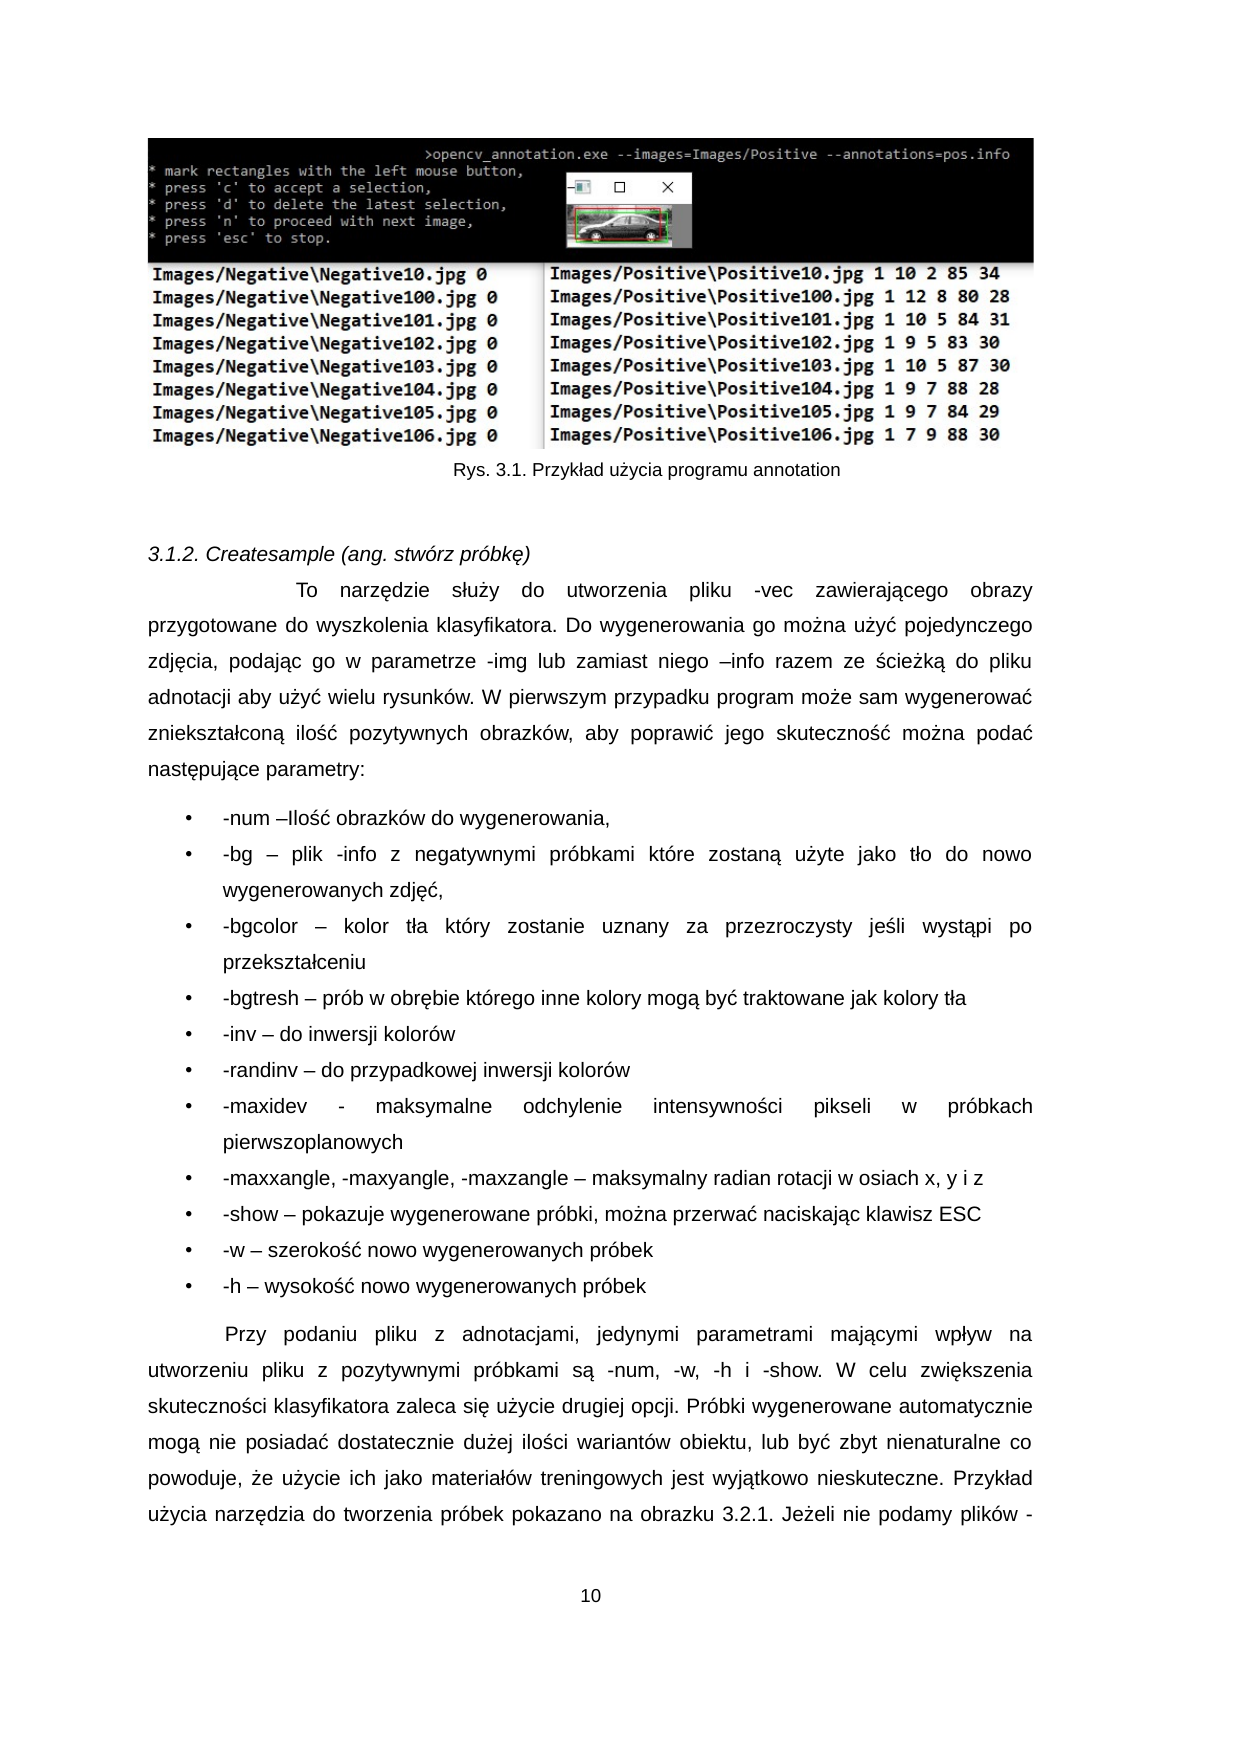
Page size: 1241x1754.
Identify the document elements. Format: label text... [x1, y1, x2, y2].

list -h – wysokość nowo wygenerowanych próbek [185, 1274, 1033, 1298]
text To narzędzie służy do utworzenia pliku -vec zawierającego obrazy przygotowane do wyszkolenia klasyfikatora. Do wygenerowania go można użyć pojedynczego zdjęcia, podając go w parametrze -img lub zamiast niego –info razem ze ścieżką do pliku adnotacji aby użyć wielu rysunków. W pierwszym przypadku program może sam wygenerować zniekształconą ilość pozytywnych obrazków, aby poprawić jego skuteczność można podać następujące parametry: [148, 577, 1033, 781]
list Rys. 3.1. Przykład użycia programu annotation [223, 449, 1033, 481]
list -bgcolor – kolor tła który zostanie uznany za przezroczysty jeśli wystąpi po przekształceniu [185, 913, 1033, 973]
list -num –Ilość obrazków do wygenerowania, [185, 806, 1033, 829]
text 3.1.2. Createsample (ang. stwórz próbkę) [148, 541, 1033, 565]
list -bgtresh – prób w obrębie którego inne kolory mogą być traktowane jak kolory tła [185, 986, 1033, 1009]
list -inv – do inwersji kolorów [185, 1022, 1033, 1046]
list -w – szerokość nowo wygenerowanych próbek [185, 1238, 1033, 1262]
list -show – pokazuje wygenerowane próbki, można przerwać naciskając klawisz ESC [185, 1202, 1033, 1226]
list -maxxangle, -maxyangle, -maxzangle – maksymalny radian rotacji w osiach x, y i z [185, 1166, 1033, 1190]
list -bg – plik -info z negatywnymi próbkami które zostaną użyte jako tło do nowo wygenerowanych zdjęć, [185, 842, 1033, 902]
picture [147, 138, 1034, 449]
list -maxidev - maksymalne odchylenie intensywności pikseli w próbkach pierwszoplanowych [185, 1094, 1033, 1154]
text Przy podaniu pliku z adnotacjami, jedynymi parametrami mającymi wpływ na utworzeniu pliku z pozytywnymi próbkami są -num, -w, -h i -show. W celu zwiększenia skuteczności klasyfikatora zaleca się użycie drugiej opcji. Próbki wygenerowane automatycznie mogą nie posiadać dostatecznie dużej ilości wariantów obiektu, lub być zbyt nienaturalne co powoduje, że użycie ich jako materiałów treningowych jest wyjątkowo nieskuteczne. Przykład użycia narzędzia do tworzenia próbek pokazano na obrazku 3.2.1. Jeżeli nie podamy plików [148, 1322, 1033, 1526]
list -randinv – do przypadkowej inwersji kolorów [185, 1058, 1033, 1082]
